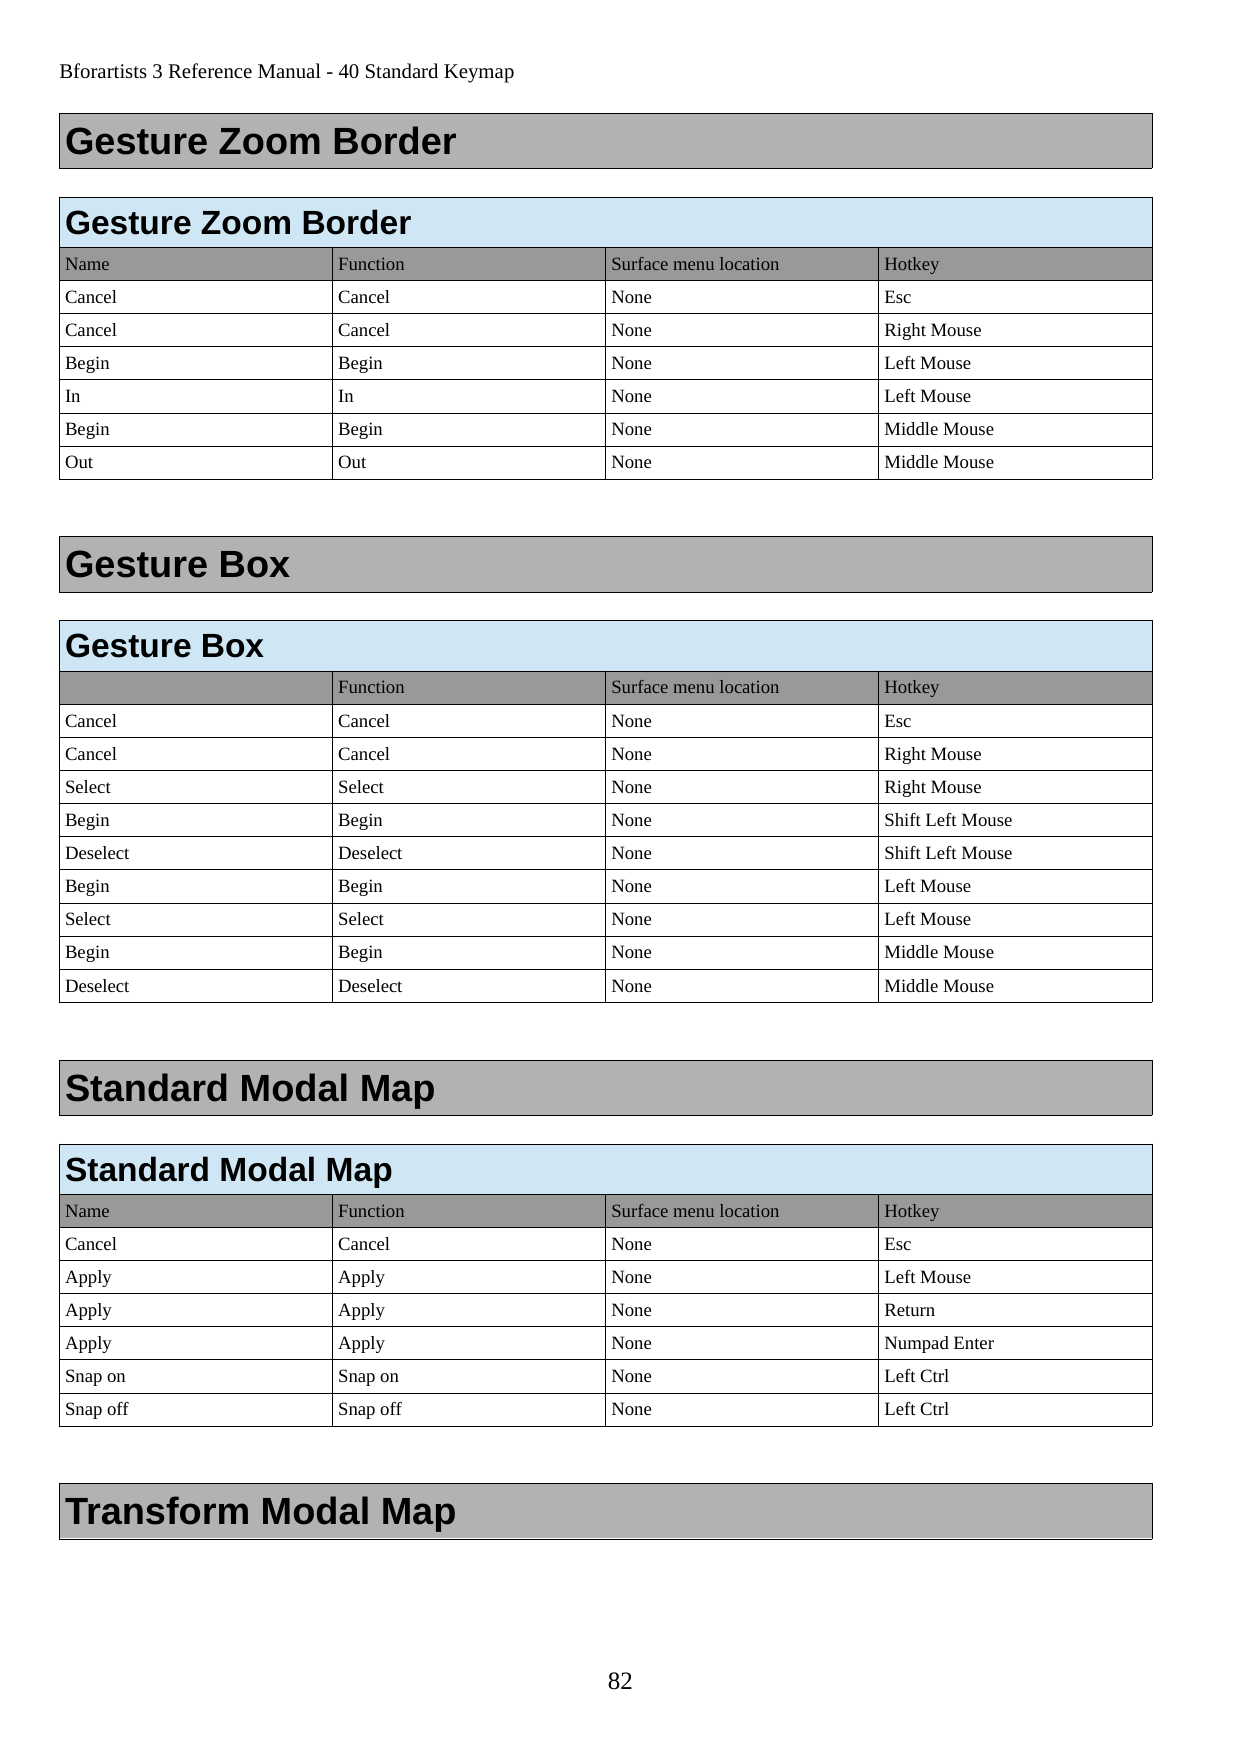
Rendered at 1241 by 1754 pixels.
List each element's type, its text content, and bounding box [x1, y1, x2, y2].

table_cell Cancel [60, 1228, 332, 1260]
table_cell Left Mouse [879, 347, 1152, 379]
table_cell Deselect [333, 970, 605, 1002]
table_cell None [606, 870, 878, 902]
table_cell Surface menu location [606, 1195, 878, 1227]
table_header Standard Modal Map [60, 1145, 1152, 1194]
table_cell Esc [879, 1228, 1152, 1260]
table_cell None [606, 804, 878, 836]
table_header Gesture Box [60, 621, 1152, 671]
table_cell Name [60, 248, 332, 280]
table_cell None [606, 1228, 878, 1260]
table_cell Esc [879, 705, 1152, 737]
table_header Gesture Zoom Border [60, 114, 1152, 168]
table_cell None [606, 1327, 878, 1359]
table_cell Select [60, 904, 332, 936]
table_cell Snap on [60, 1360, 332, 1392]
table_cell Cancel [333, 314, 605, 346]
table_cell Shift Left Mouse [879, 837, 1152, 869]
table_cell Cancel [60, 281, 332, 313]
table_cell Left Mouse [879, 904, 1152, 936]
table_cell None [606, 738, 878, 770]
table_cell Select [60, 771, 332, 803]
table_cell Cancel [60, 705, 332, 737]
table_cell Apply [60, 1261, 332, 1293]
table_cell [60, 672, 332, 704]
table_cell None [606, 380, 878, 412]
table_cell Shift Left Mouse [879, 804, 1152, 836]
table_cell Left Mouse [879, 380, 1152, 412]
table_cell Begin [60, 937, 332, 969]
table_cell Apply [333, 1327, 605, 1359]
table_cell Hotkey [879, 248, 1152, 280]
table_cell Deselect [60, 837, 332, 869]
table_cell Cancel [333, 1228, 605, 1260]
table_cell Esc [879, 281, 1152, 313]
table_header Gesture Zoom Border [60, 198, 1152, 247]
table_cell Cancel [333, 281, 605, 313]
table_cell Cancel [333, 738, 605, 770]
table_cell Deselect [333, 837, 605, 869]
table_cell Middle Mouse [879, 447, 1152, 479]
table_cell Select [333, 771, 605, 803]
table_cell Hotkey [879, 1195, 1152, 1227]
table_cell Out [333, 447, 605, 479]
table_cell Begin [333, 937, 605, 969]
table_cell Middle Mouse [879, 937, 1152, 969]
table_cell Cancel [333, 705, 605, 737]
table_cell Begin [333, 870, 605, 902]
table_cell Begin [333, 347, 605, 379]
table_cell Numpad Enter [879, 1327, 1152, 1359]
table_cell Select [333, 904, 605, 936]
table_cell Begin [333, 804, 605, 836]
table_cell Apply [333, 1261, 605, 1293]
table_cell Begin [60, 414, 332, 446]
table_cell None [606, 414, 878, 446]
table_cell Left Ctrl [879, 1360, 1152, 1392]
table_header Transform Modal Map [60, 1484, 1152, 1538]
table_cell None [606, 314, 878, 346]
table_cell Return [879, 1294, 1152, 1326]
table_cell Begin [60, 870, 332, 902]
table_cell Snap off [333, 1394, 605, 1426]
table_cell None [606, 771, 878, 803]
table_cell In [333, 380, 605, 412]
table_header Standard Modal Map [60, 1061, 1152, 1115]
table_cell Middle Mouse [879, 970, 1152, 1002]
table_cell Right Mouse [879, 314, 1152, 346]
table_cell None [606, 447, 878, 479]
table_cell Right Mouse [879, 738, 1152, 770]
table_cell Out [60, 447, 332, 479]
table_cell Apply [60, 1327, 332, 1359]
table_cell Left Mouse [879, 870, 1152, 902]
table_cell Snap off [60, 1394, 332, 1426]
table_cell None [606, 1360, 878, 1392]
table_cell None [606, 1294, 878, 1326]
table_cell Cancel [60, 314, 332, 346]
table_cell In [60, 380, 332, 412]
table_cell None [606, 837, 878, 869]
table_cell Apply [60, 1294, 332, 1326]
table_cell None [606, 347, 878, 379]
table_cell Apply [333, 1294, 605, 1326]
table_cell Hotkey [879, 672, 1152, 704]
table_cell None [606, 1394, 878, 1426]
table_cell None [606, 705, 878, 737]
table_cell Left Ctrl [879, 1394, 1152, 1426]
table_cell Function [333, 672, 605, 704]
table_cell Deselect [60, 970, 332, 1002]
table_cell Function [333, 1195, 605, 1227]
table_cell Middle Mouse [879, 414, 1152, 446]
table_cell Surface menu location [606, 672, 878, 704]
table_cell Begin [333, 414, 605, 446]
table_cell Left Mouse [879, 1261, 1152, 1293]
table_cell None [606, 1261, 878, 1293]
table_cell None [606, 904, 878, 936]
table_cell None [606, 937, 878, 969]
table_cell Snap on [333, 1360, 605, 1392]
table_cell None [606, 281, 878, 313]
table_cell Right Mouse [879, 771, 1152, 803]
table_header Gesture Box [60, 537, 1152, 592]
table_cell Name [60, 1195, 332, 1227]
table_cell Surface menu location [606, 248, 878, 280]
table_cell Cancel [60, 738, 332, 770]
table_cell Begin [60, 804, 332, 836]
table_cell Function [333, 248, 605, 280]
table_cell None [606, 970, 878, 1002]
table_cell Begin [60, 347, 332, 379]
